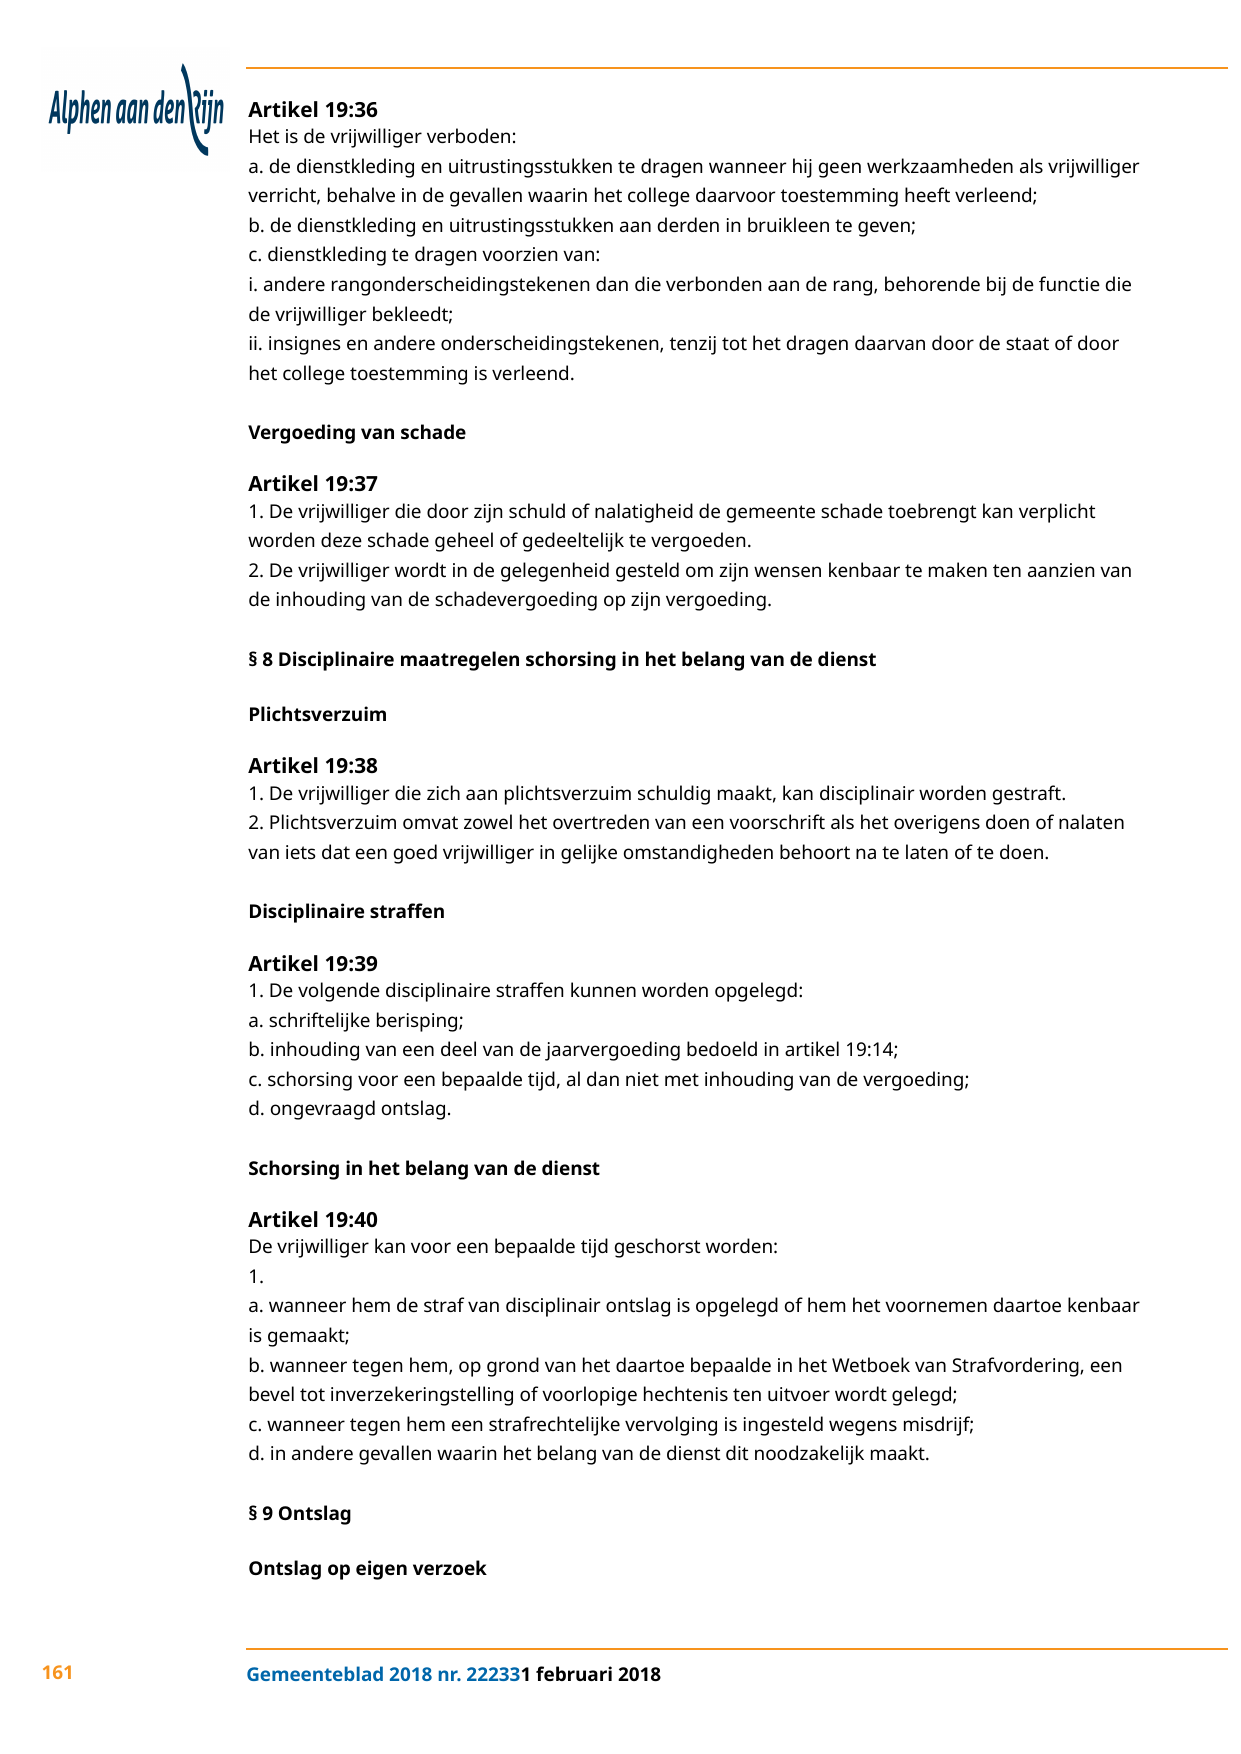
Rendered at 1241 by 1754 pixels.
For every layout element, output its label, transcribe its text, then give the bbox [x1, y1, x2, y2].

text b. inhouding van een deel van de jaarvergoeding bedoeld in artikel 19:14; [248, 1036, 1152, 1062]
text a. de dienstkleding en uitrustingsstukken te dragen wanneer hij geen werkzaamheden als vrijwilliger verricht, behalve in de gevallen waarin het college daarvoor toestemming heeft verleend; [248, 153, 1152, 208]
text c. schorsing voor een bepaalde tijd, al dan niet met inhouding van de vergoeding; [248, 1066, 1152, 1092]
text Artikel 19:38 [248, 752, 1152, 780]
text c. wanneer tegen hem een strafrechtelijke vervolging is ingesteld wegens misdrijf; [248, 1411, 1152, 1437]
text Ontslag op eigen verzoek [248, 1555, 1152, 1581]
text 1. [248, 1263, 1152, 1289]
text 1. De vrijwilliger die zich aan plichtsverzuim schuldig maakt, kan disciplinair worden gestraft. [248, 780, 1152, 806]
text Artikel 19:39 [248, 949, 1152, 977]
text Vergoeding van schade [248, 419, 1152, 445]
text § 8 Disciplinaire maatregelen schorsing in het belang van de dienst [248, 646, 1152, 672]
text 2. De vrijwilliger wordt in de gelegenheid gesteld om zijn wensen kenbaar te maken ten aanzien van de inhouding van de schadevergoeding op zijn vergoeding. [248, 557, 1152, 612]
text De vrijwilliger kan voor een bepaalde tijd geschorst worden: [248, 1233, 1152, 1259]
text b. wanneer tegen hem, op grond van het daartoe bepaalde in het Wetboek van Strafvordering, een bevel tot inverzekeringstelling of voorlopige hechtenis ten uitvoer wordt gelegd; [248, 1352, 1152, 1407]
text 1. De volgende disciplinaire straffen kunnen worden opgelegd: [248, 977, 1152, 1003]
text i. andere rangonderscheidingstekenen dan die verbonden aan de rang, behorende bij de functie die de vrijwilliger bekleedt; [248, 271, 1152, 326]
text d. ongevraagd ontslag. [248, 1096, 1152, 1121]
text Plichtsverzuim [248, 701, 1152, 727]
text d. in andere gevallen waarin het belang van de dienst dit noodzakelijk maakt. [248, 1441, 1152, 1466]
text Het is de vrijwilliger verboden: [248, 123, 1152, 149]
text a. wanneer hem de straf van disciplinair ontslag is opgelegd of hem het voornemen daartoe kenbaar is gemaakt; [248, 1293, 1152, 1348]
picture [41, 47, 231, 172]
text ii. insignes en andere onderscheidingstekenen, tenzij tot het dragen daarvan door de staat of door het college toestemming is verleend. [248, 330, 1152, 386]
text § 9 Ontslag [248, 1500, 1152, 1526]
text 2. Plichtsverzuim omvat zowel het overtreden van een voorschrift als het overigens doen of nalaten van iets dat een goed vrijwilliger in gelijke omstandigheden behoort na te laten of te doen. [248, 809, 1152, 865]
text b. de dienstkleding en uitrustingsstukken aan derden in bruikleen te geven; [248, 212, 1152, 238]
text Artikel 19:37 [248, 469, 1152, 498]
text Artikel 19:40 [248, 1205, 1152, 1233]
text Artikel 19:36 [248, 95, 1152, 123]
text 1. De vrijwilliger die door zijn schuld of nalatigheid de gemeente schade toebrengt kan verplicht worden deze schade geheel of gedeeltelijk te vergoeden. [248, 498, 1152, 553]
text Schorsing in het belang van de dienst [248, 1155, 1152, 1180]
text c. dienstkleding te dragen voorzien van: [248, 242, 1152, 267]
text Disciplinaire straffen [248, 898, 1152, 924]
text a. schriftelijke berisping; [248, 1007, 1152, 1032]
